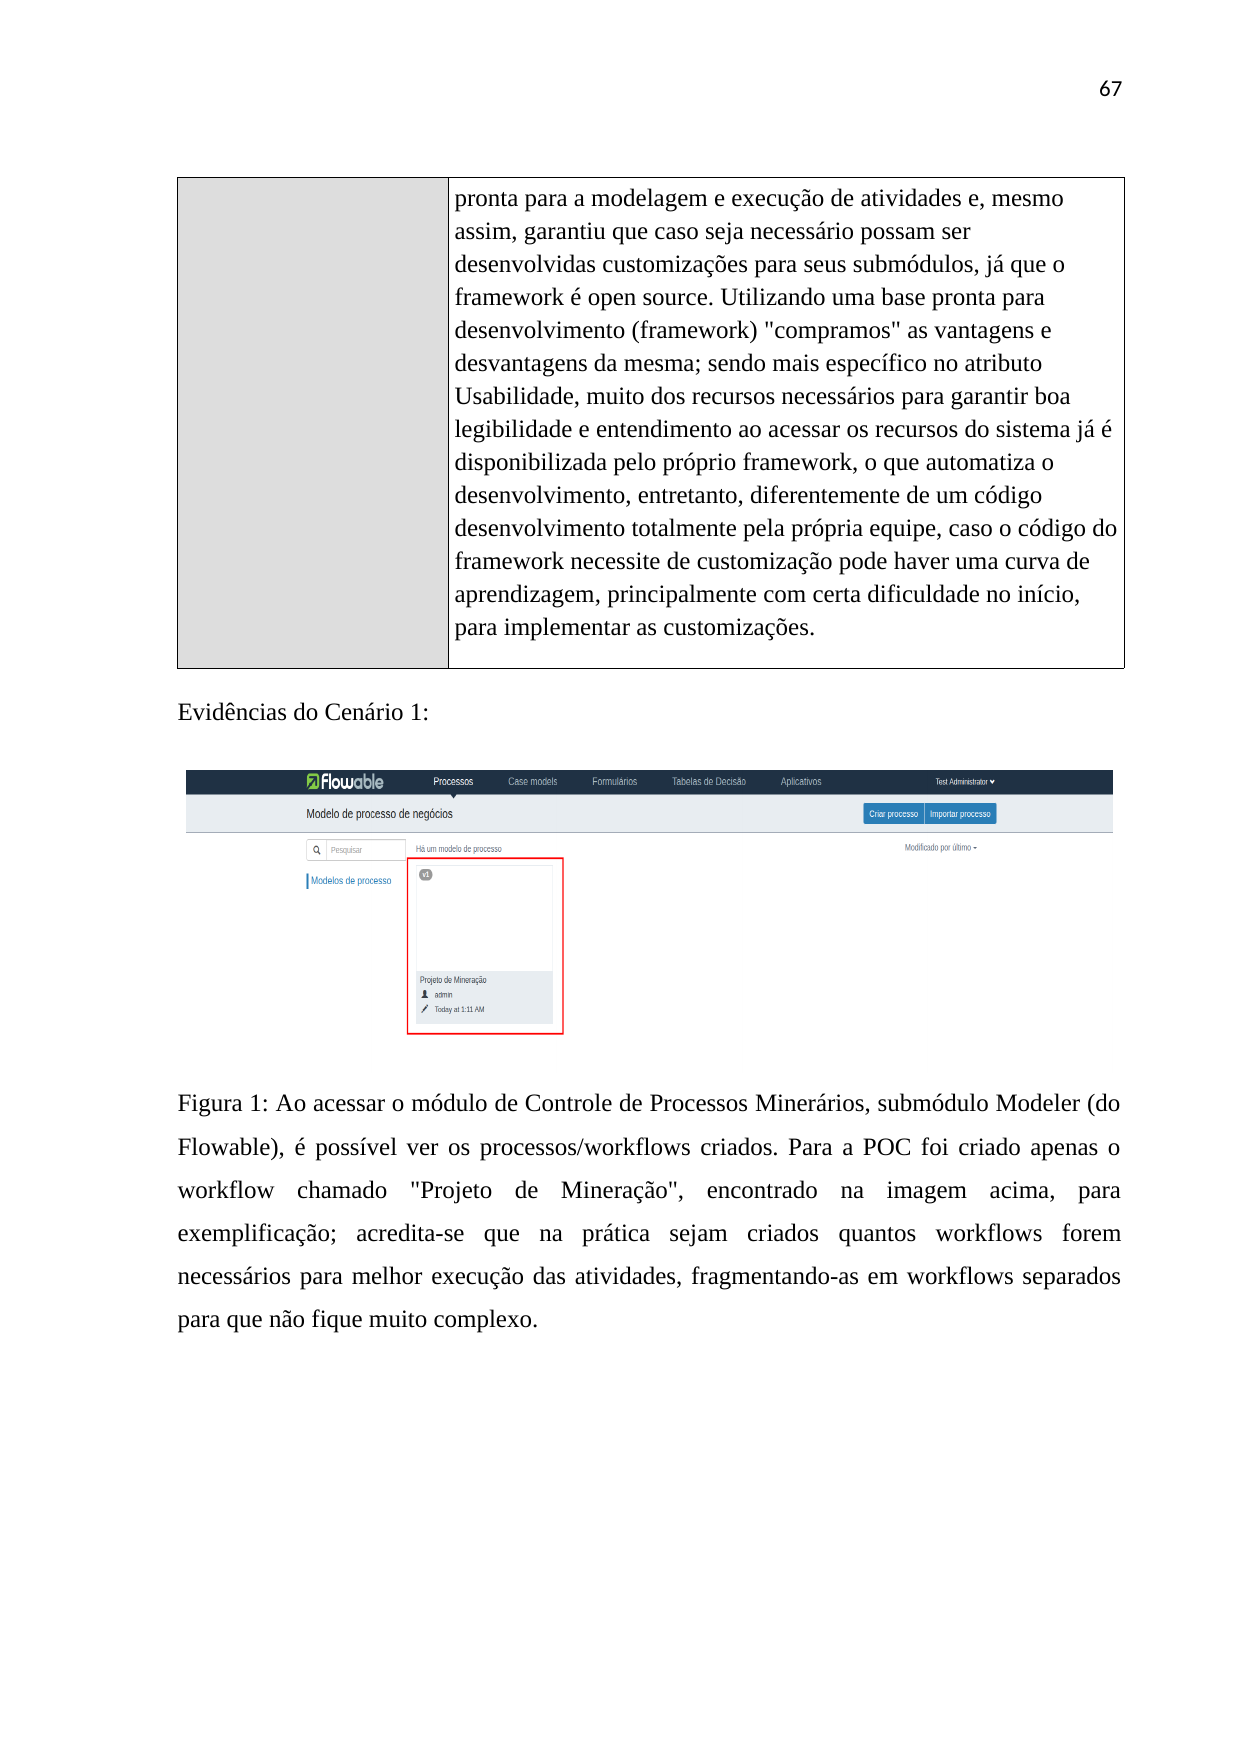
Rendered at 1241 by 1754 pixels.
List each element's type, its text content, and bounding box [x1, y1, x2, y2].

table_cell [178, 178, 448, 668]
text Figura 1: Ao acessar o módulo de Controle de Processos Minerários, submódulo Modeler (do Flowable), é possível ver os processos/workflows criados. Para a POC foi criado apenas o workflow chamado "Projeto de Mineração", encontrado na imagem acima, para exemplificação; acredita-se que na prática sejam criados quantos workflows forem necessários para melhor execução das atividades, fragmentando-as em workflows separados para que não fique muito complexo. [177, 1074, 1122, 1333]
text Evidências do Cenário 1: [177, 697, 1122, 726]
table_cell pronta para a modelagem e execução de atividades e, mesmo assim, garantiu que caso seja necessário possam ser desenvolvidas customizações para seus submódulos, já que o framework é open source. Utilizando uma base pronta para desenvolvimento (framework) "compramos" as vantagens e desvantagens da mesma; sendo mais específico no atributo Usabilidade, muito dos recursos necessários para garantir boa legibilidade e entendimento ao acessar os recursos do sistema já é disponibilizada pelo próprio framework, o que automatiza o desenvolvimento, entretanto, diferentemente de um código desenvolvimento totalmente pela própria equipe, caso o código do framework necessite de customização pode haver uma curva de aprendizagem, principalmente com certa dificuldade no início, para implementar as customizações. [449, 178, 1124, 668]
picture [186, 769, 1113, 1074]
